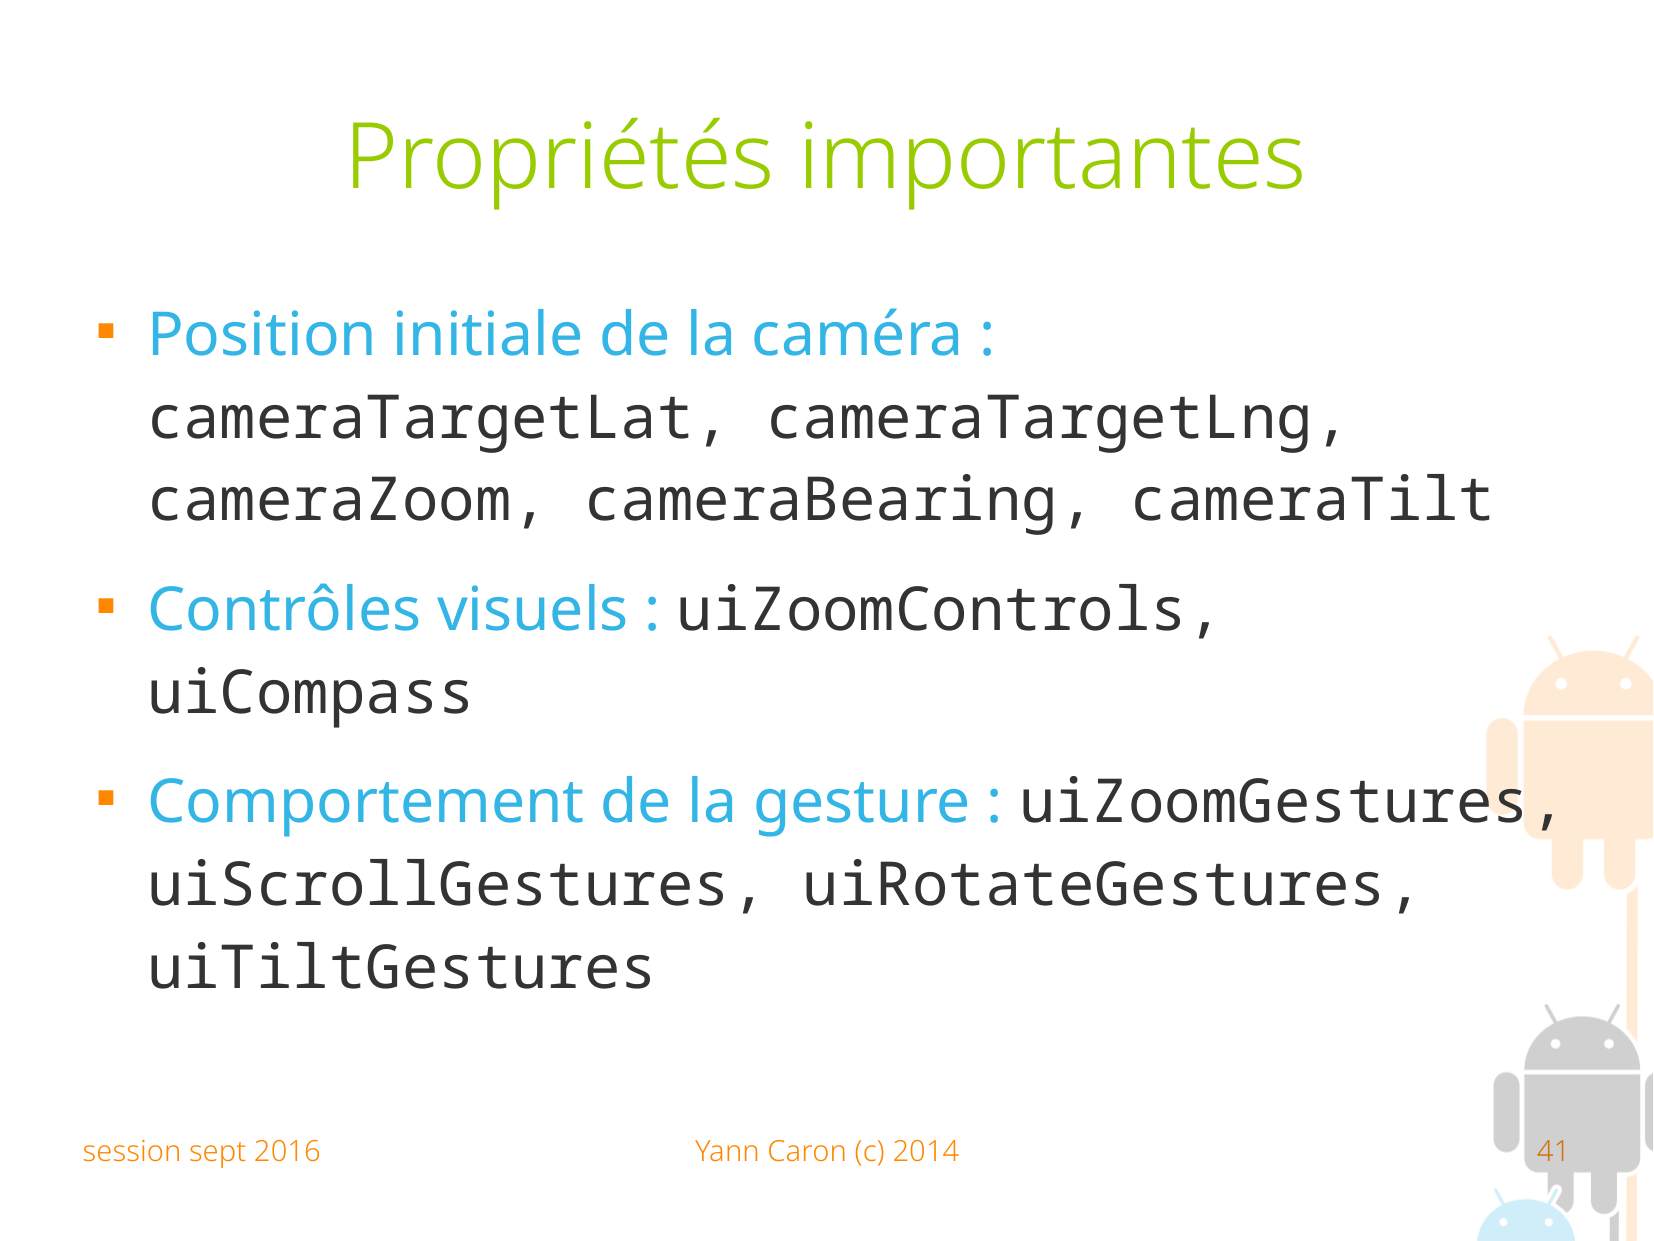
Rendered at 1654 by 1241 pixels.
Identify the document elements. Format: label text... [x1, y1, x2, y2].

title Propriétés importantes [82, 49, 1571, 257]
list Position initiale de la caméra : cameraTargetLat, cameraTargetLng, cameraZoom, cameraBearing, cameraTilt Contrôles visuels : uiZoomControls, uiCompass Comportement de la gesture : uiZoomGestures, uiScrollGestures, uiRotateGestures, uiTiltGestures [82, 290, 1571, 1010]
picture [240, 423, 1654, 1241]
